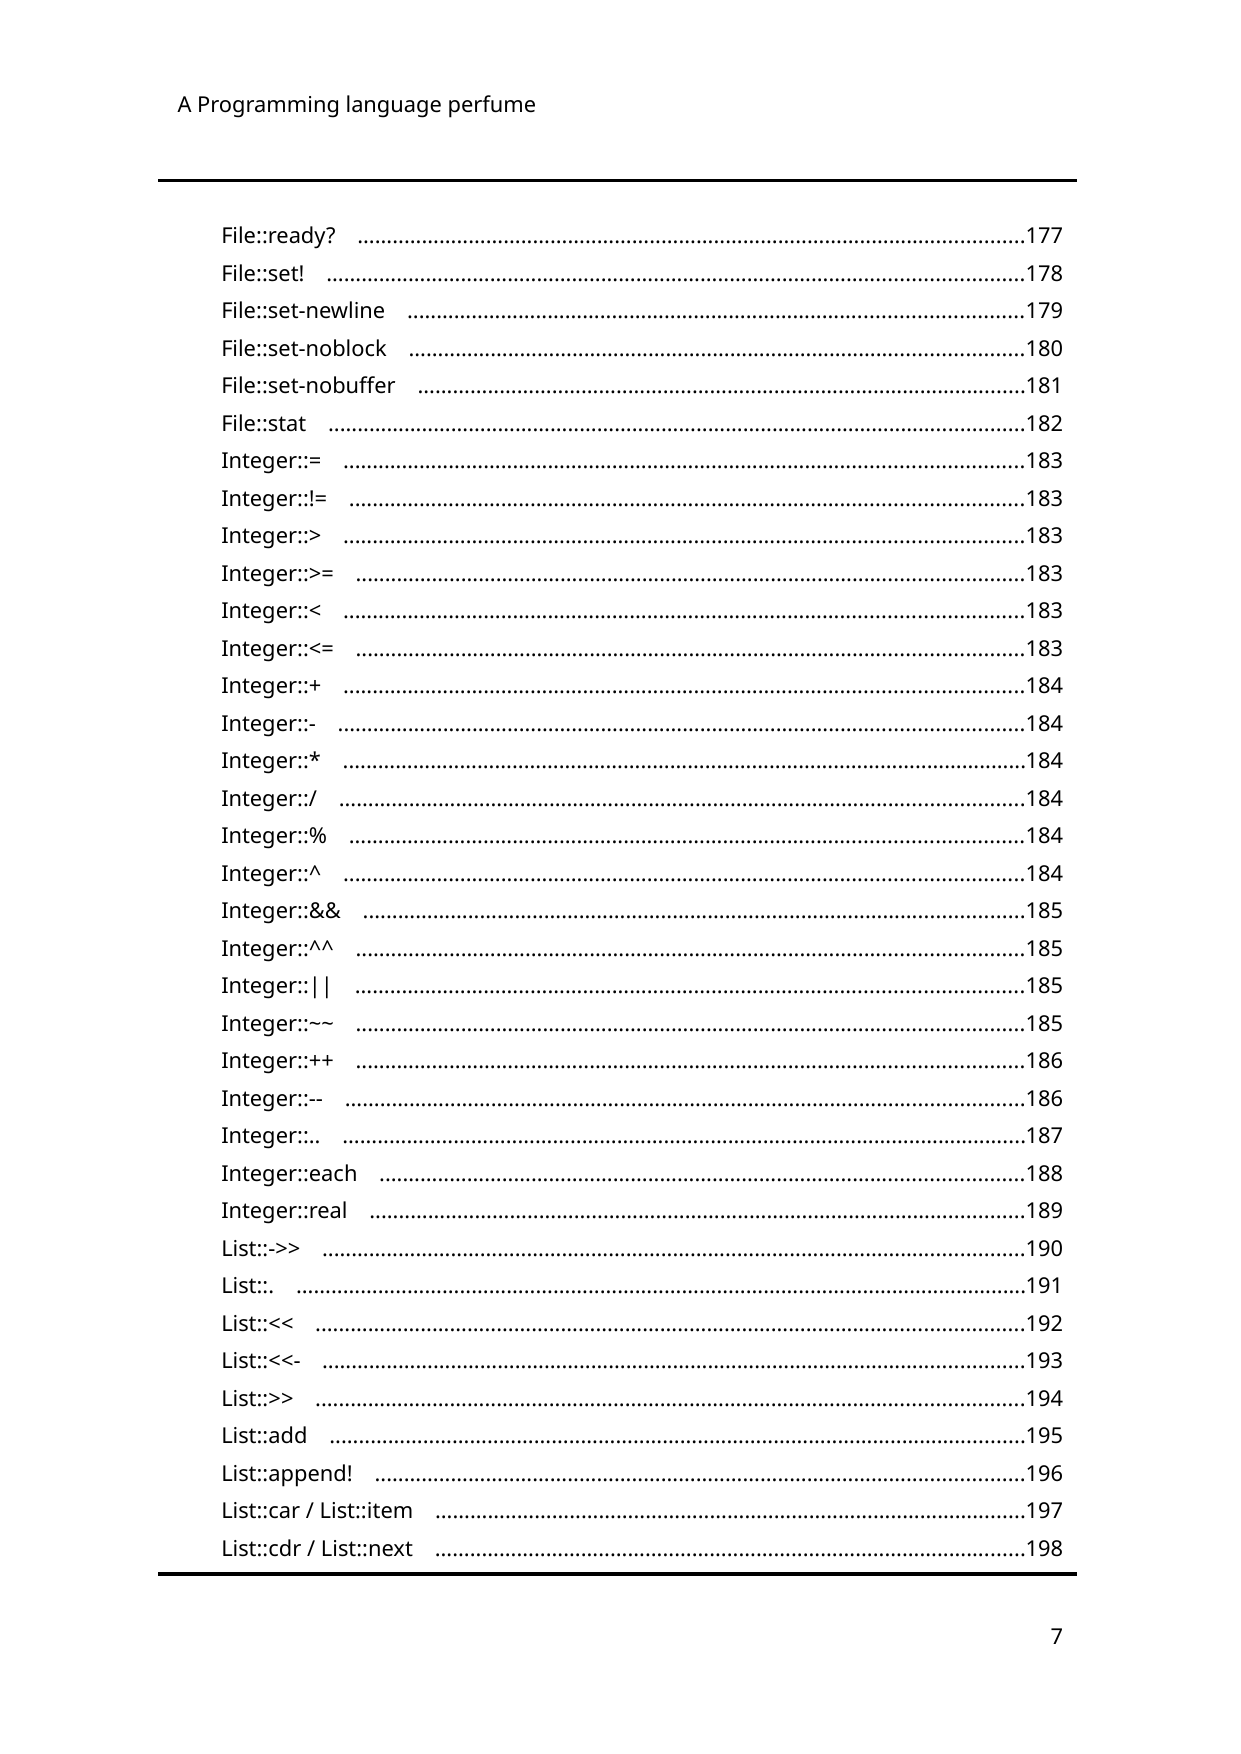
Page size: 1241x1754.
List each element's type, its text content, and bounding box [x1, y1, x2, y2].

text List::add 195 [221, 1417, 1063, 1454]
text Integer::<= 183 [221, 629, 1063, 667]
text Integer::.. 187 [221, 1117, 1063, 1154]
text Integer::^^ 185 [221, 929, 1063, 967]
text List::cdr / List::next 198 [221, 1529, 1063, 1567]
text Integer::real 189 [221, 1192, 1063, 1229]
text Integer::|| 185 [221, 967, 1063, 1004]
text File::set-newline 179 [221, 292, 1063, 329]
text Integer::-- 186 [221, 1079, 1063, 1117]
text Integer::= 183 [221, 442, 1063, 479]
text List::->> 190 [221, 1229, 1063, 1267]
text List::<<- 193 [221, 1342, 1063, 1379]
text List::car / List::item 197 [221, 1492, 1063, 1529]
text List::append! 196 [221, 1454, 1063, 1492]
text Integer::~~ 185 [221, 1004, 1063, 1042]
text Integer::&& 185 [221, 892, 1063, 929]
text Integer::each 188 [221, 1154, 1063, 1192]
text List::. 191 [221, 1267, 1063, 1304]
text Integer::>= 183 [221, 554, 1063, 592]
text Integer::/ 184 [221, 779, 1063, 817]
text List::<< 192 [221, 1304, 1063, 1342]
text Integer::!= 183 [221, 479, 1063, 517]
text Integer::- 184 [221, 704, 1063, 742]
text File::set! 178 [221, 254, 1063, 292]
text File::set-noblock 180 [221, 329, 1063, 367]
text File::stat 182 [221, 404, 1063, 442]
text Integer::% 184 [221, 817, 1063, 854]
text Integer::* 184 [221, 742, 1063, 779]
text List::>> 194 [221, 1379, 1063, 1417]
text File::set-nobuffer 181 [221, 367, 1063, 404]
text Integer::+ 184 [221, 667, 1063, 704]
text File::ready? 177 [221, 217, 1063, 254]
text Integer::< 183 [221, 592, 1063, 629]
text Integer::++ 186 [221, 1042, 1063, 1079]
text Integer::^ 184 [221, 854, 1063, 892]
text Integer::> 183 [221, 517, 1063, 554]
